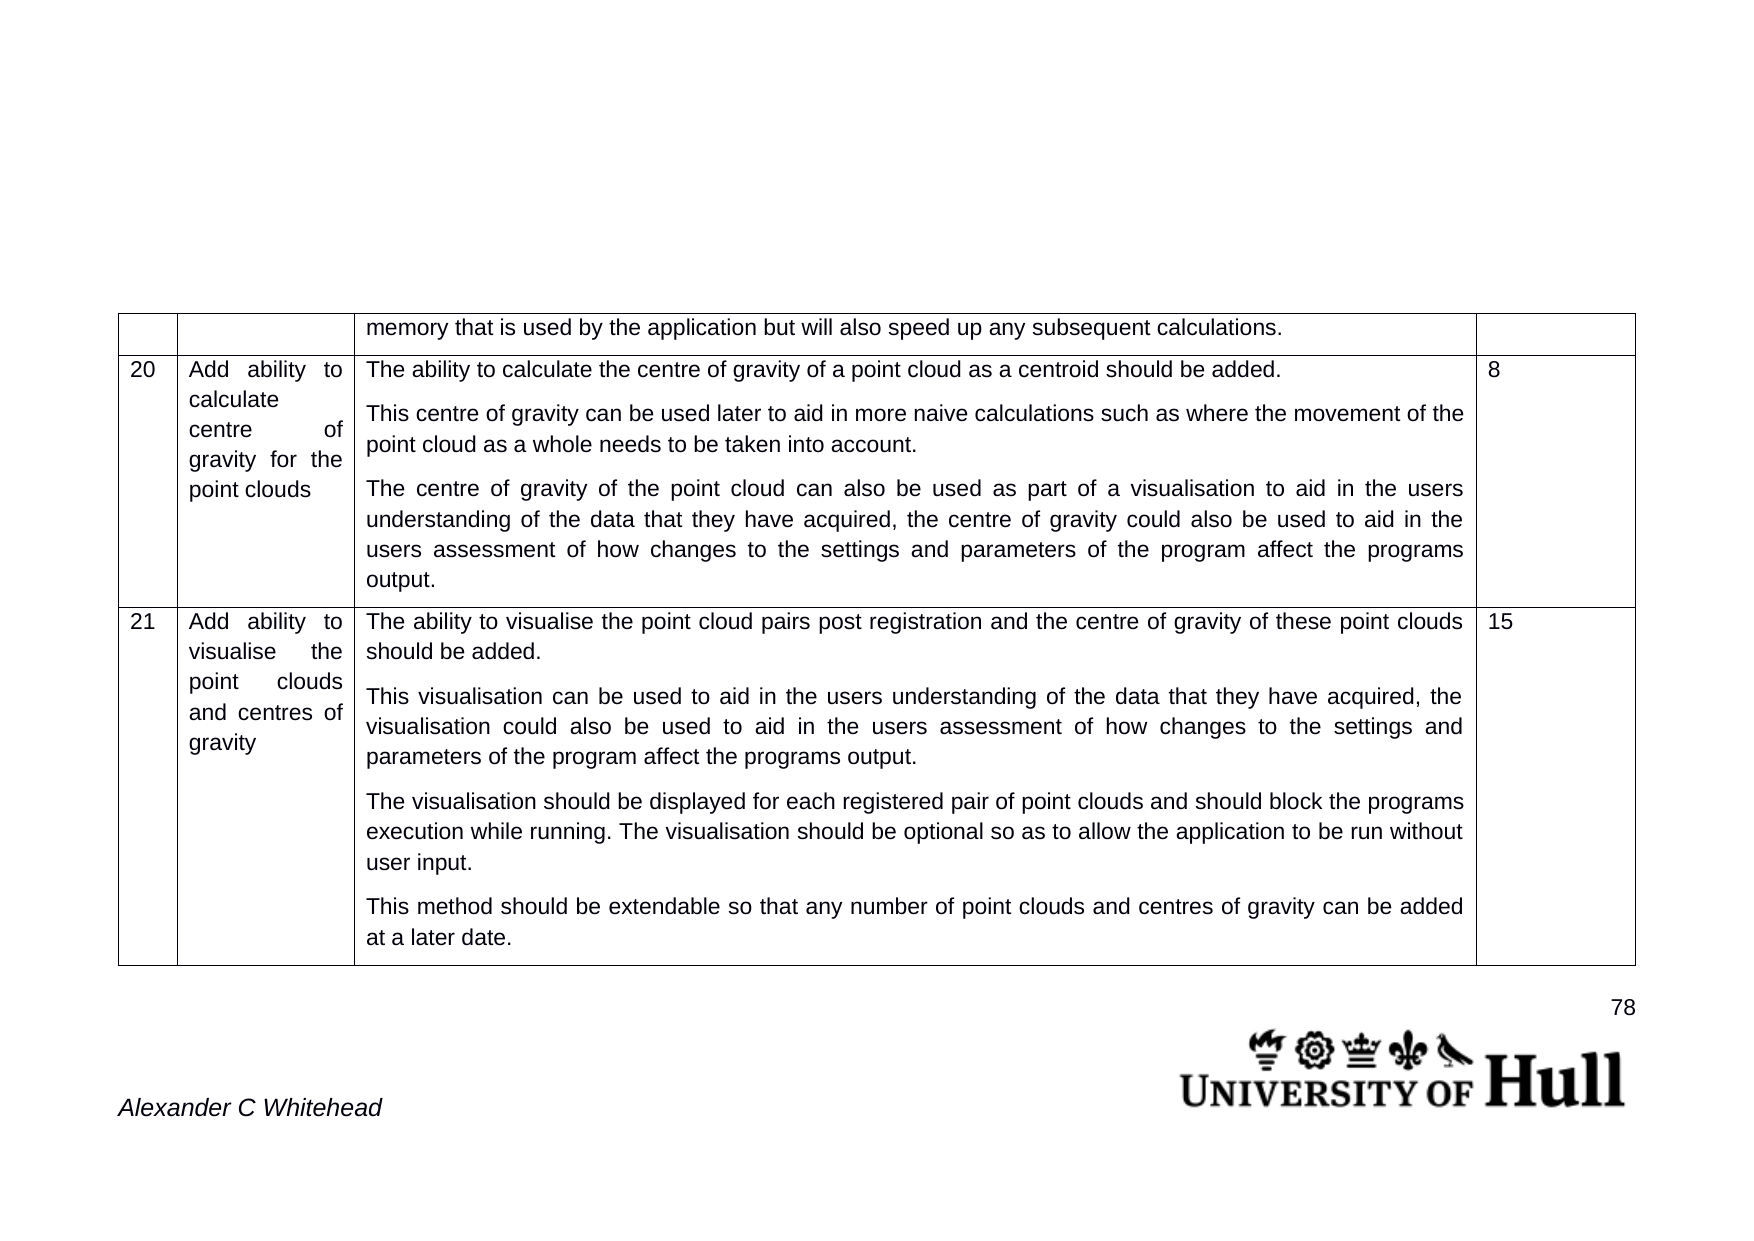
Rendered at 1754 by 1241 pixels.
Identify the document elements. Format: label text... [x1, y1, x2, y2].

table_cell 15 [1477, 608, 1635, 964]
table_cell [178, 314, 354, 354]
table_cell 21 [119, 608, 177, 964]
table_cell Add ability to calculate centre of gravity for the point clouds [178, 356, 354, 607]
table_cell [119, 314, 177, 354]
table_cell memory that is used by the application but will also speed up any subsequent calculations. [355, 314, 1476, 354]
table_cell The ability to calculate the centre of gravity of a point cloud as a centroid should be added. This centre of gravity can be used later to aid in more naive calculations such as where the movement of the point cloud as a whole needs to be taken into account. The centre of gravity of the point cloud can also be used as part of a visualisation to aid in the users understanding of the data that they have acquired, the centre of gravity could also be used to aid in the users assessment of how changes to the settings and parameters of the program affect the programs output. [355, 356, 1476, 607]
table_cell 20 [119, 356, 177, 607]
table_cell [1477, 314, 1635, 354]
table_cell Add ability to visualise the point clouds and centres of gravity [178, 608, 354, 964]
picture [1173, 1020, 1634, 1117]
table_cell 8 [1477, 356, 1635, 607]
table_cell The ability to visualise the point cloud pairs post registration and the centre of gravity of these point clouds should be added. This visualisation can be used to aid in the users understanding of the data that they have acquired, the visualisation could also be used to aid in the users assessment of how changes to the settings and parameters of the program affect the programs output. The visualisation should be displayed for each registered pair of point clouds and should block the programs execution while running. The visualisation should be optional so as to allow the application to be run without user input. This method should be extendable so that any number of point clouds and centres of gravity can be added at a later date. [355, 608, 1476, 964]
